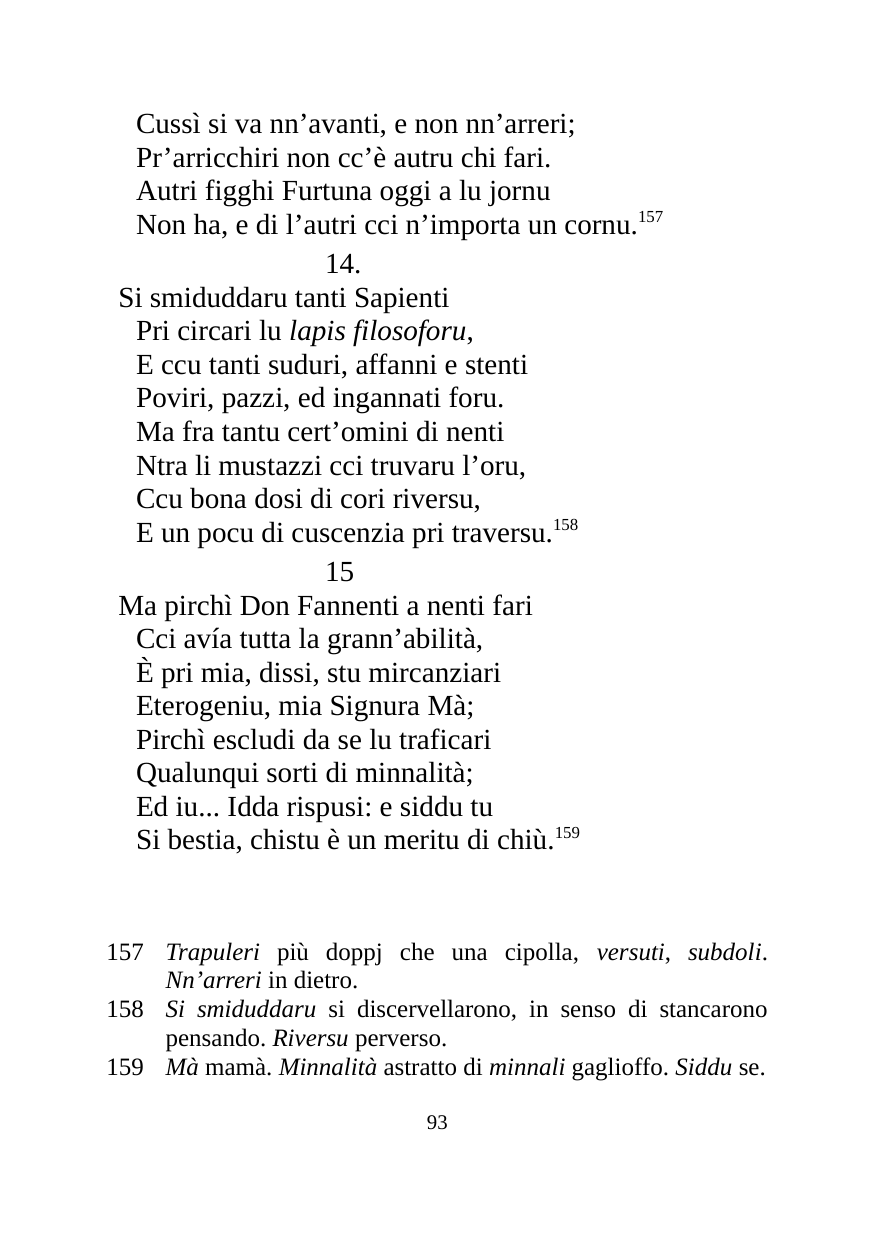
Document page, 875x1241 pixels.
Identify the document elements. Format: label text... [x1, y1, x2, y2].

text 15 [325, 554, 768, 588]
text Mà mamà. Minnalità astratto di minnali gaglioffo. Siddu se. [106, 1052, 768, 1080]
text Si smiduddaru si discervellarono, in senso di stancarono pensando. Riversu perverso. [106, 994, 768, 1052]
text Cussì si va nn’avanti, e non nn’arreri; Pr’arricchiri non cc’è autru chi fari. Autri figghi Furtuna oggi a lu jornu Non ha, e di l’autri cci n’importa un cornu. [118, 106, 768, 240]
text Si smiduddaru tanti Sapienti Pri circari lu lapis filosoforu, E ccu tanti suduri, affanni e stenti Poviri, pazzi, ed ingannati foru. Ma fra tantu cert’omini di nenti Ntra li mustazzi cci truvaru l’oru, Ccu bona dosi di cori riversu, E un pocu di cuscenzia pri traversu. [118, 280, 768, 548]
text Ma pirchì Don Fannenti a nenti fari Cci avía tutta la grann’abilità, È pri mia, dissi, stu mircanziari Eterogeniu, mia Signura Mà; Pirchì escludi da se lu traficari Qualunqui sorti di minnalità; Ed iu... Idda rispusi: e siddu tu Si bestia, chistu è un meritu di chiù. [118, 588, 768, 856]
text Trapuleri più doppj che una cipolla, versuti, subdoli. Nn’arreri in dietro. [106, 937, 768, 994]
text 14. [325, 246, 768, 280]
